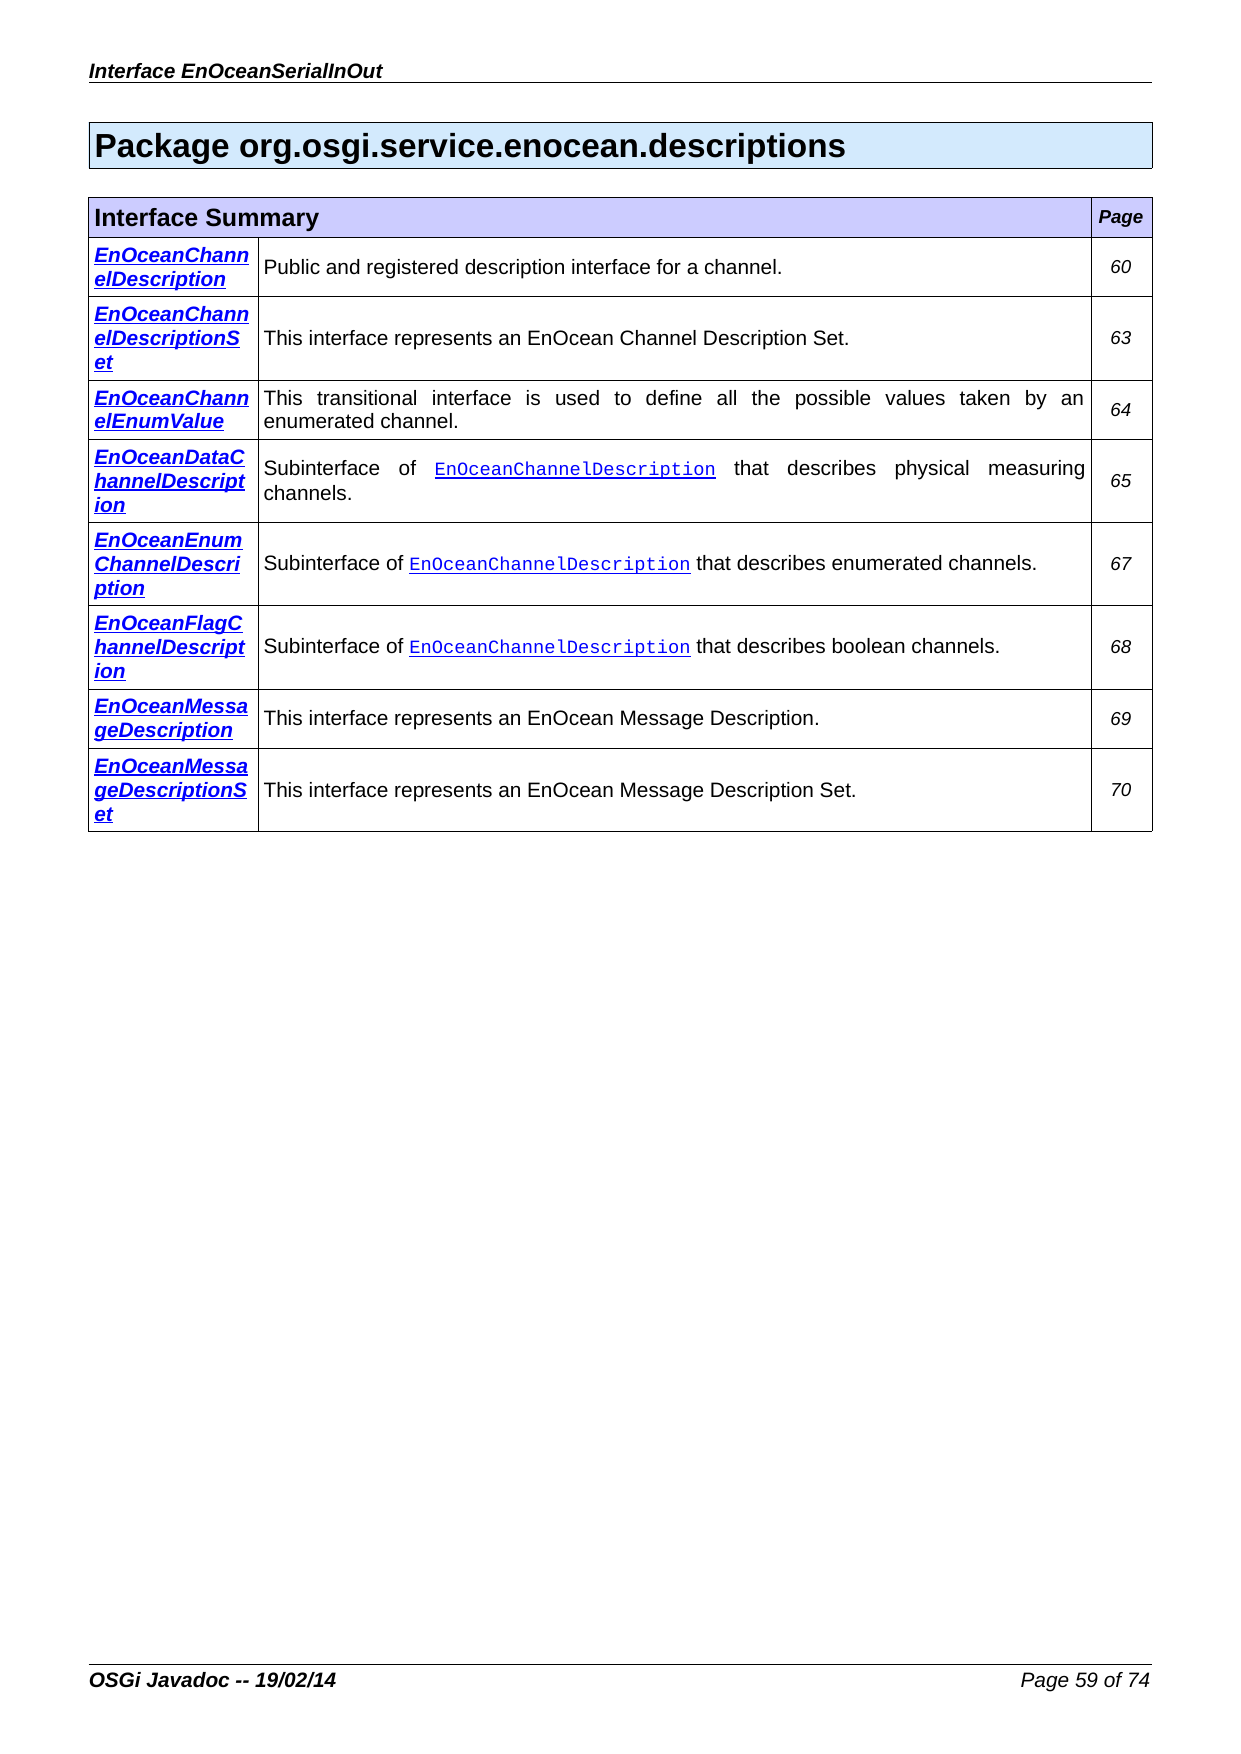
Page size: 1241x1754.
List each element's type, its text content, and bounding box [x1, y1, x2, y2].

table_cell This interface represents an EnOcean Message Description Set. [259, 749, 1091, 831]
table_cell 66 [1092, 690, 1152, 748]
table_cell 67 [1092, 749, 1152, 831]
table_cell EnOceanEnumChannelDescription [89, 523, 258, 605]
table_cell 64 [1092, 523, 1152, 605]
table_cell EnOceanMessageDescription [89, 690, 258, 748]
table_cell 65 [1092, 606, 1152, 688]
table_cell Subinterface of EnOceanChannelDescription that describes enumerated channels. [259, 523, 1091, 605]
table_cell This interface represents an EnOcean Channel Description Set. [259, 297, 1091, 379]
table_cell 62 [1092, 440, 1152, 522]
table_cell EnOceanFlagChannelDescription [89, 606, 258, 688]
table_header Interface Summary [89, 198, 1091, 237]
table_cell This interface represents an EnOcean Message Description. [259, 690, 1091, 748]
table_cell Subinterface of EnOceanChannelDescription that describes physical measuring channels. [259, 440, 1091, 522]
table_cell EnOceanChannelDescriptionSet [89, 297, 258, 379]
table_cell 57 [1092, 238, 1152, 296]
table_cell Subinterface of EnOceanChannelDescription that describes boolean channels. [259, 606, 1091, 688]
table_cell This transitional interface is used to define all the possible values taken by an enumerated channel. [259, 381, 1091, 439]
table_cell 60 [1092, 297, 1152, 379]
table_cell EnOceanChannelEnumValue [89, 381, 258, 439]
table_cell EnOceanMessageDescriptionSet [89, 749, 258, 831]
table_cell 61 [1092, 381, 1152, 439]
table_header Page [1092, 198, 1152, 237]
table_cell Public and registered description interface for a channel. [259, 238, 1091, 296]
table_cell EnOceanChannelDescription [89, 238, 258, 296]
table_cell EnOceanDataChannelDescription [89, 440, 258, 522]
subtitle Package org.osgi.service.enocean.descriptions [90, 123, 1152, 168]
